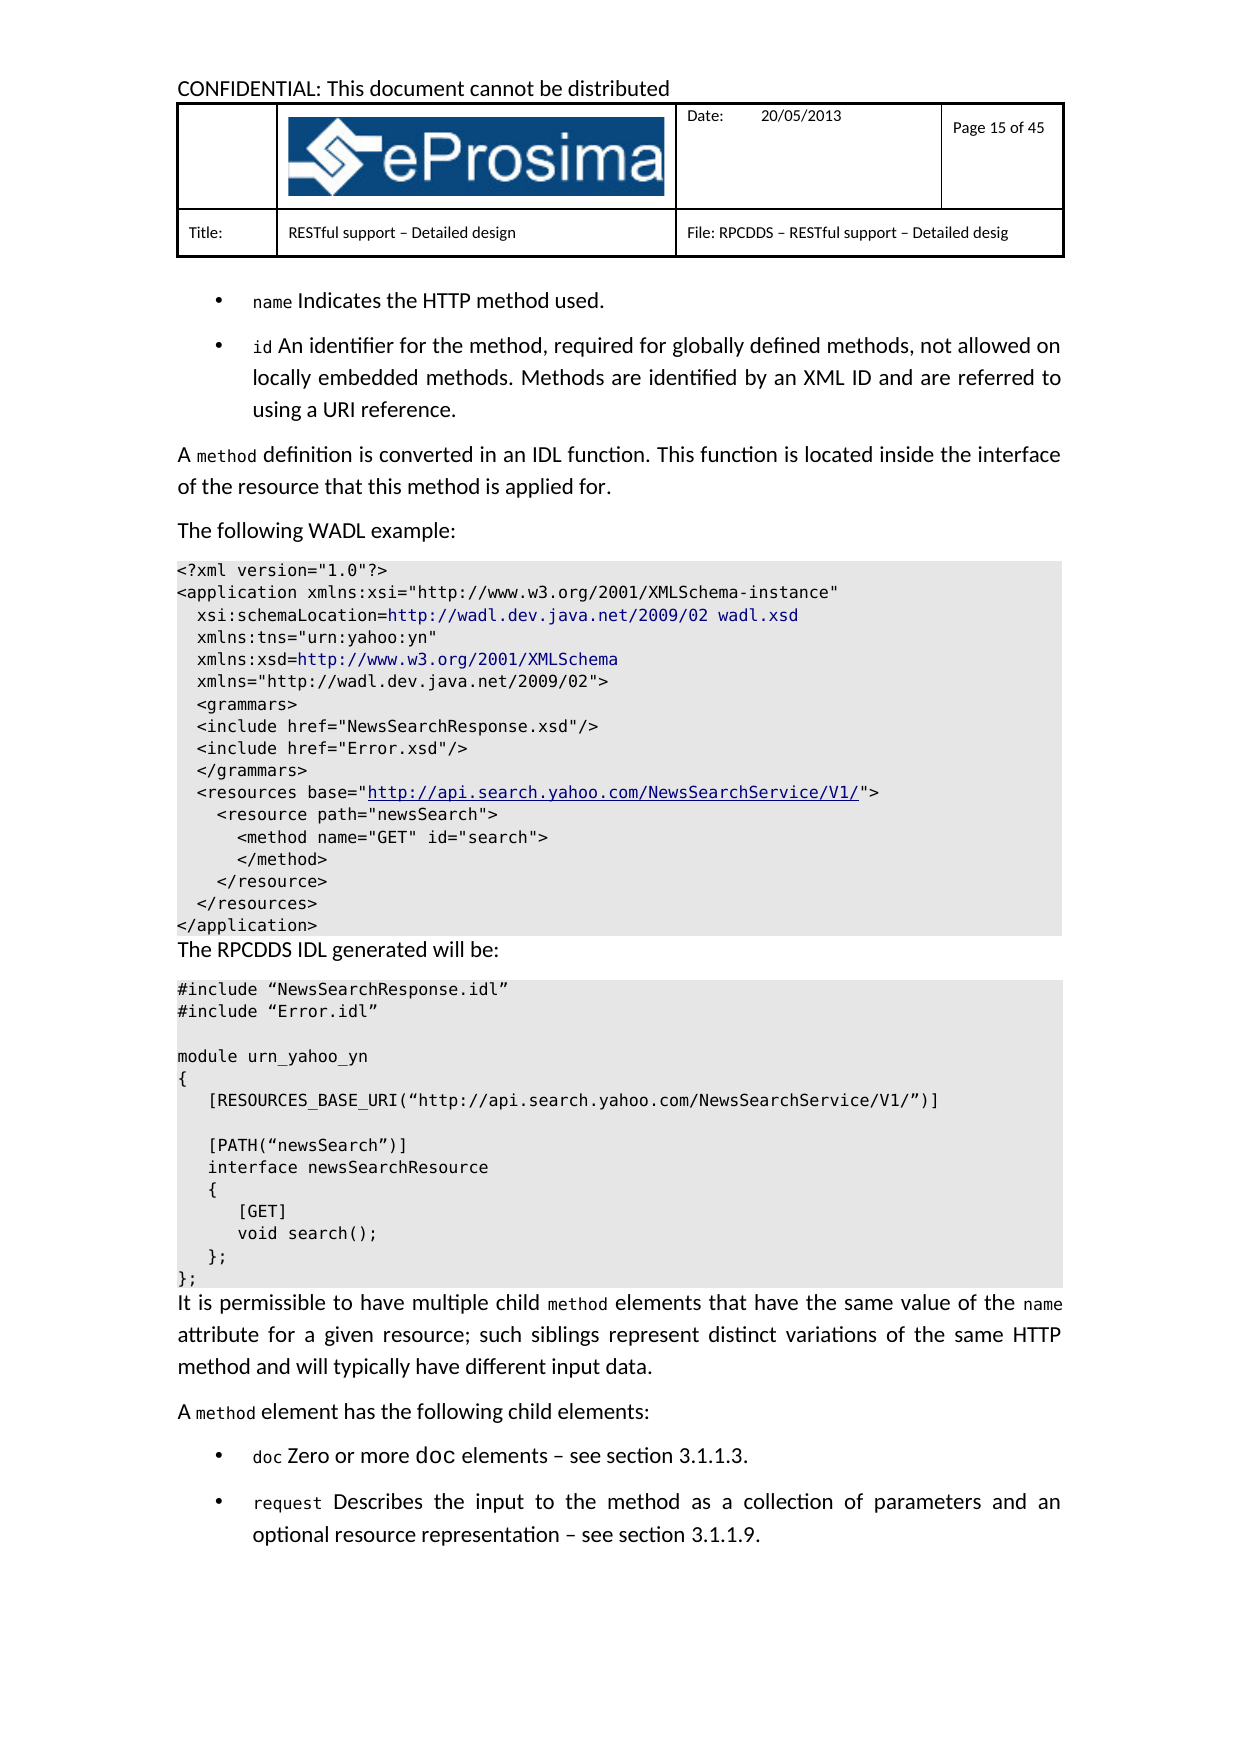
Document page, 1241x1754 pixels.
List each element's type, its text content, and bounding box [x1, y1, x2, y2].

text The RPCDDS IDL generated will be: [177, 936, 1063, 964]
table_header #include “NewsSearchResponse.idl” #include “Error.idl” module urn_yahoo_yn { [RESOURCES_BASE_URI(“http://api.search.yahoo.com/NewsSearchService/V1/”)] [PATH(“newsSearch”)] interface newsSearchResource { [GET] void search(); }; }; [177, 980, 1063, 1288]
list request Describes the input to the method as a collection of parameters and an optional resource representation – see section 3.1.1.9. [215, 1487, 1063, 1548]
list id An identifier for the method, required for globally defined methods, not allowed on locally embedded methods. Methods are identified by an XML ID and are referred to using a URI reference. [215, 331, 1063, 423]
text A method definition is converted in an IDL function. This function is located inside the interface of the resource that this method is applied for. [177, 440, 1063, 500]
list name Indicates the HTTP method used. [215, 286, 1063, 314]
text A method element has the following child elements: [177, 1397, 1063, 1425]
picture [288, 117, 665, 196]
table_header <?xml version="1.0"?> <application xmlns:xsi="http://www.w3.org/2001/XMLSchema-instance" xsi:schemaLocation=http://wadl.dev.java.net/2009/02 wadl.xsd xmlns:tns="urn:yahoo:yn" xmlns:xsd=http://www.w3.org/2001/XMLSchema xmlns="http://wadl.dev.java.net/2009/02"> <grammars> <include href="NewsSearchResponse.xsd"/> <include href="Error.xsd"/> </grammars> <resources base="http://api.search.yahoo.com/NewsSearchService/V1/"> <resource path="newsSearch"> <method name="GET" id="search"> </method> </resource> </resources> </application> [177, 561, 1062, 936]
list doc Zero or more doc elements – see section 3.1.1.3. [215, 1442, 1063, 1471]
text The following WADL example: [177, 517, 1063, 544]
text It is permissible to have multiple child method elements that have the same value of the name attribute for a given resource; such siblings represent distinct variations of the same HTTP method and will typically have different input data. [177, 1288, 1063, 1380]
